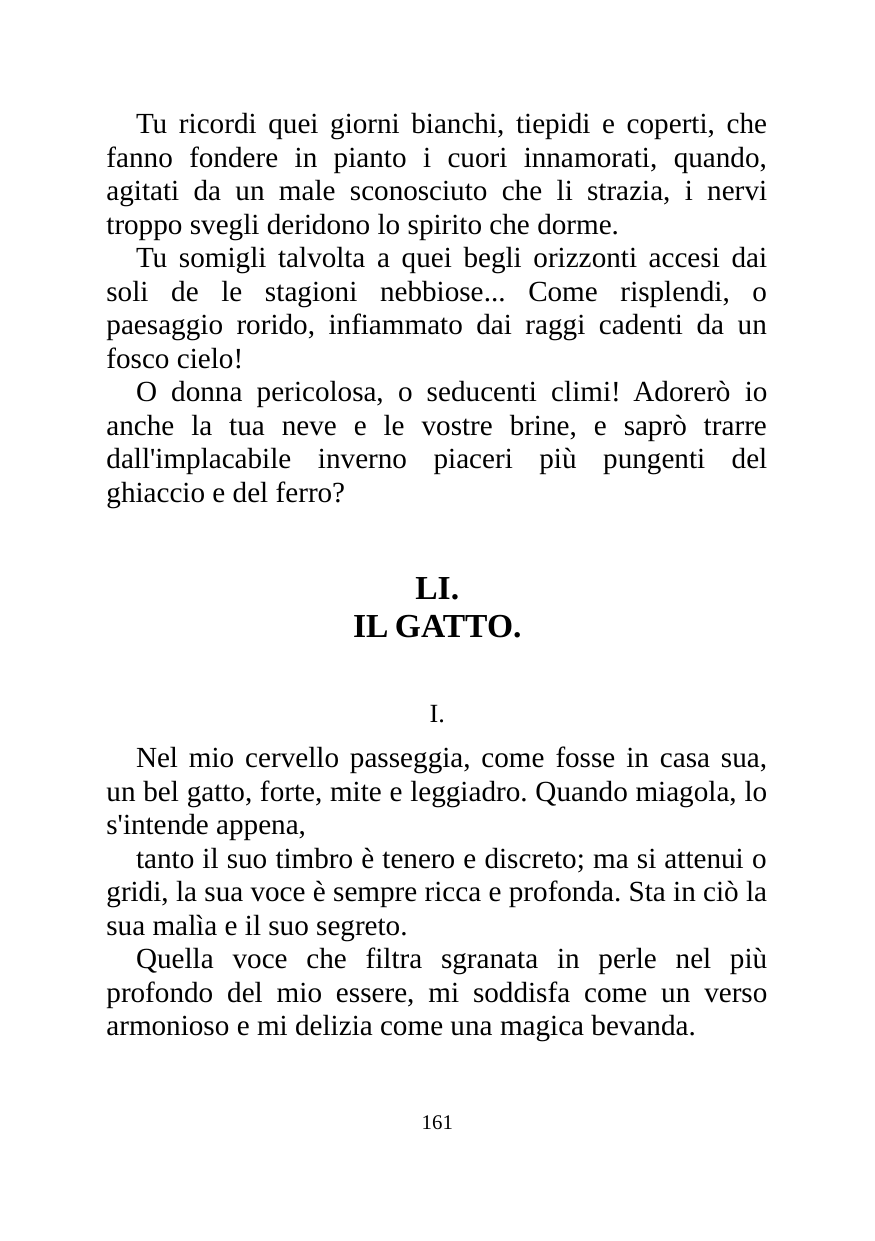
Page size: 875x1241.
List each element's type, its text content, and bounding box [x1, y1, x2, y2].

text Quella voce che filtra sgranata in perle nel più profondo del mio essere, mi soddisfa come un verso armonioso e mi delizia come una magica bevanda. [106, 941, 768, 1042]
text tanto il suo timbro è tenero e discreto; ma si attenui o gridi, la sua voce è sempre ricca e profonda. Sta in ciò la sua malìa e il suo segreto. [106, 841, 768, 941]
text O donna pericolosa, o seducenti climi! Adorerò io anche la tua neve e le vostre brine, e saprò trarre dall'implacabile inverno piaceri più pungenti del ghiaccio e del ferro? [106, 374, 768, 509]
text Nel mio cervello passeggia, come fosse in casa sua, un bel gatto, forte, mite e leggiadro. Quando miagola, lo s'intende appena, [106, 740, 768, 841]
subtitle LI. IL GATTO. [106, 568, 768, 645]
text Tu somigli talvolta a quei begli orizzonti accesi dai soli de le stagioni nebbiose... Come risplendi, o paesaggio rorido, infiammato dai raggi cadenti da un fosco cielo! [106, 240, 768, 374]
text Tu ricordi quei giorni bianchi, tiepidi e coperti, che fanno fondere in pianto i cuori innamorati, quando, agitati da un male sconosciuto che li strazia, i nervi troppo svegli deridono lo spirito che dorme. [106, 106, 768, 240]
subtitle I. [106, 698, 768, 728]
